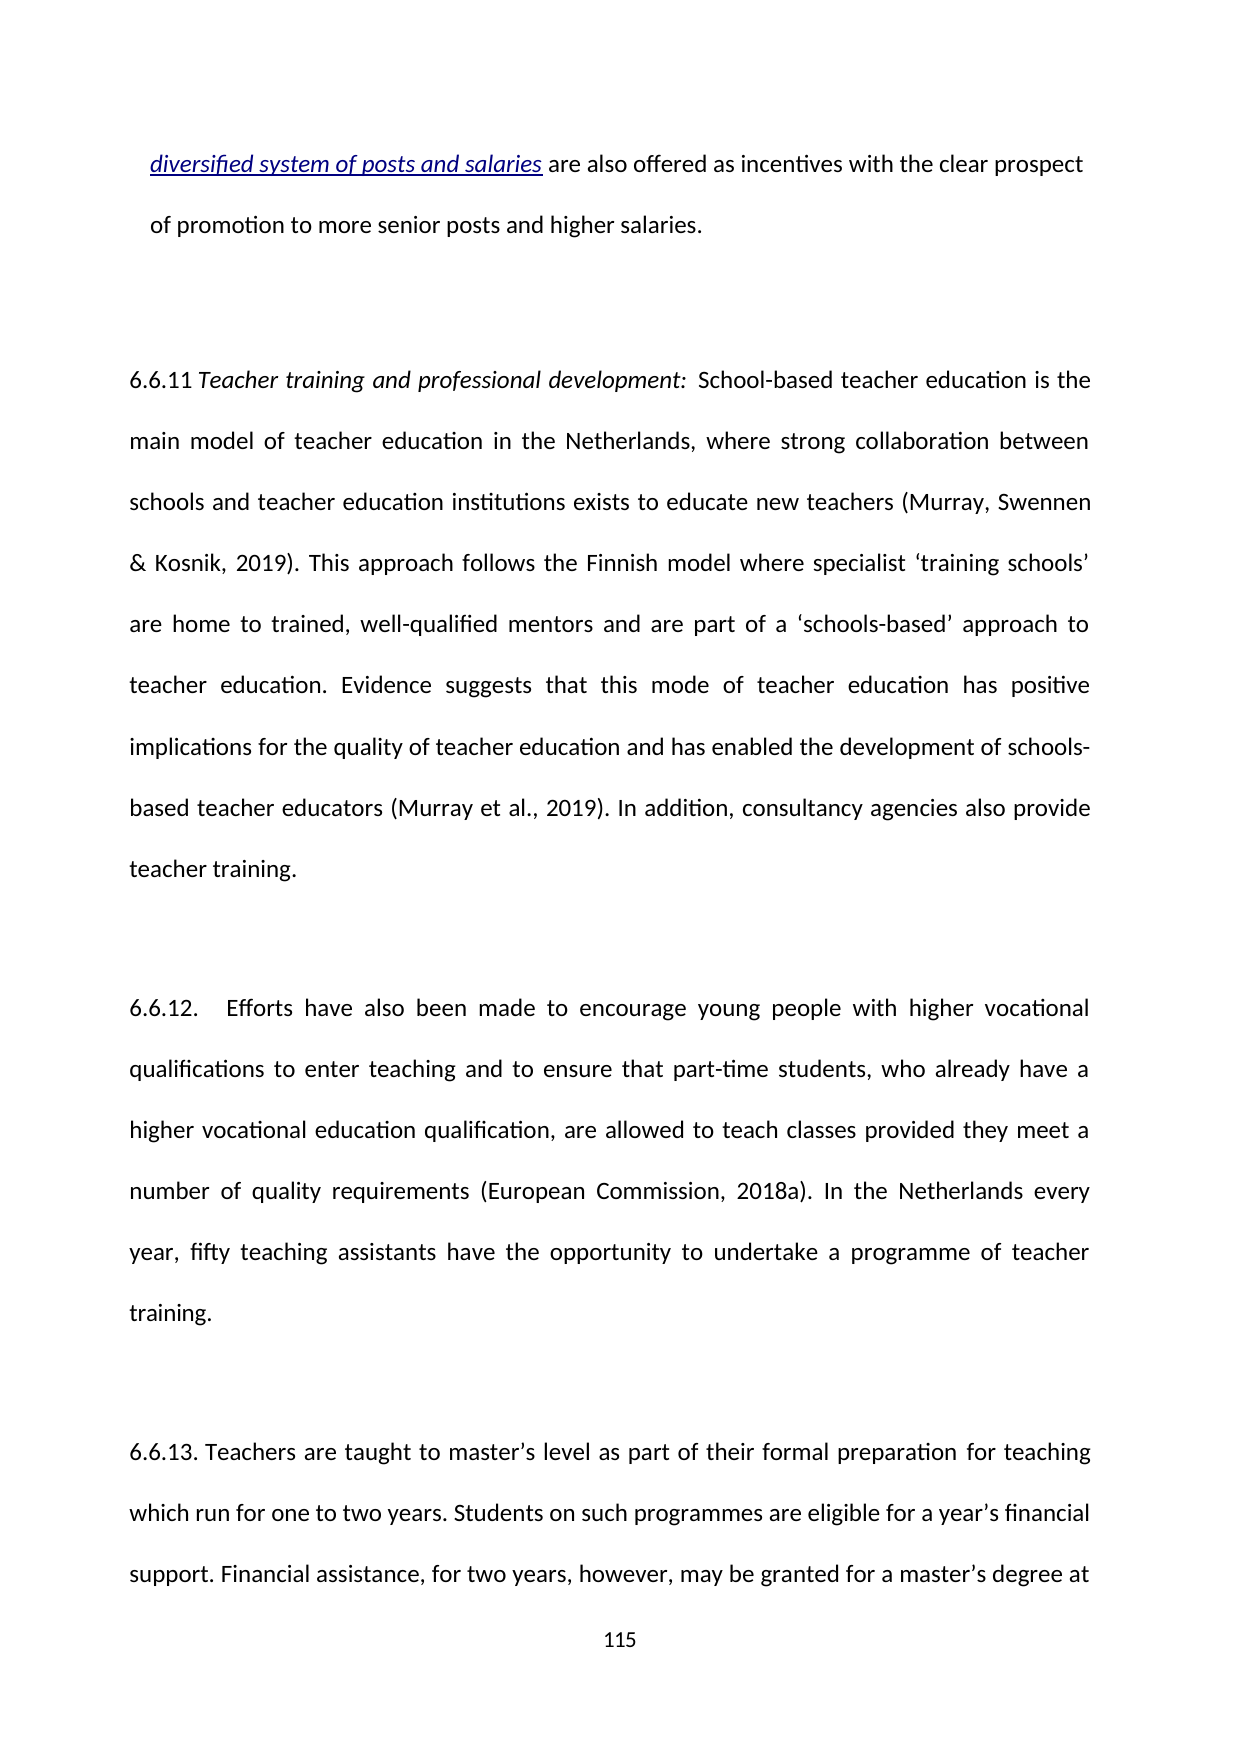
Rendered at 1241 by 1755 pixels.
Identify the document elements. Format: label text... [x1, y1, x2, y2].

list Teacher training and professional development: School-based teacher education is the main model of teacher education in the Netherlands, where strong collaboration between schools and teacher education institutions exists to educate new teachers (Murray, Swennen & Kosnik, 2019). This approach follows the Finnish model where specialist ‘training schools’ are home to trained, well-qualified mentors and are part of a ‘schools-based’ approach to teacher education. Evidence suggests that this mode of teacher education has positive implications for the quality of teacher education and has enabled the development of schools- based teacher educators (Murray et al., 2019). In addition, consultancy agencies also provide teacher training. [129, 364, 1091, 883]
list Teachers are taught to master’s level as part of their formal preparation for teaching which run for one to two years. Students on such programmes are eligible for a year’s financial support. Financial assistance, for two years, however, may be granted for a master’s degree at [129, 1436, 1091, 1588]
list Efforts have also been made to encourage young people with higher vocational qualifications to enter teaching and to ensure that part-time students, who already have a higher vocational education qualification, are allowed to teach classes provided they meet a number of quality requirements (European Commission, 2018a). In the Netherlands every year, fifty teaching assistants have the opportunity to undertake a programme of teacher training. [129, 992, 1091, 1327]
text diversified system of posts and salaries are also offered as incentives with the clear prospect of promotion to more senior posts and higher salaries. [150, 148, 1091, 239]
